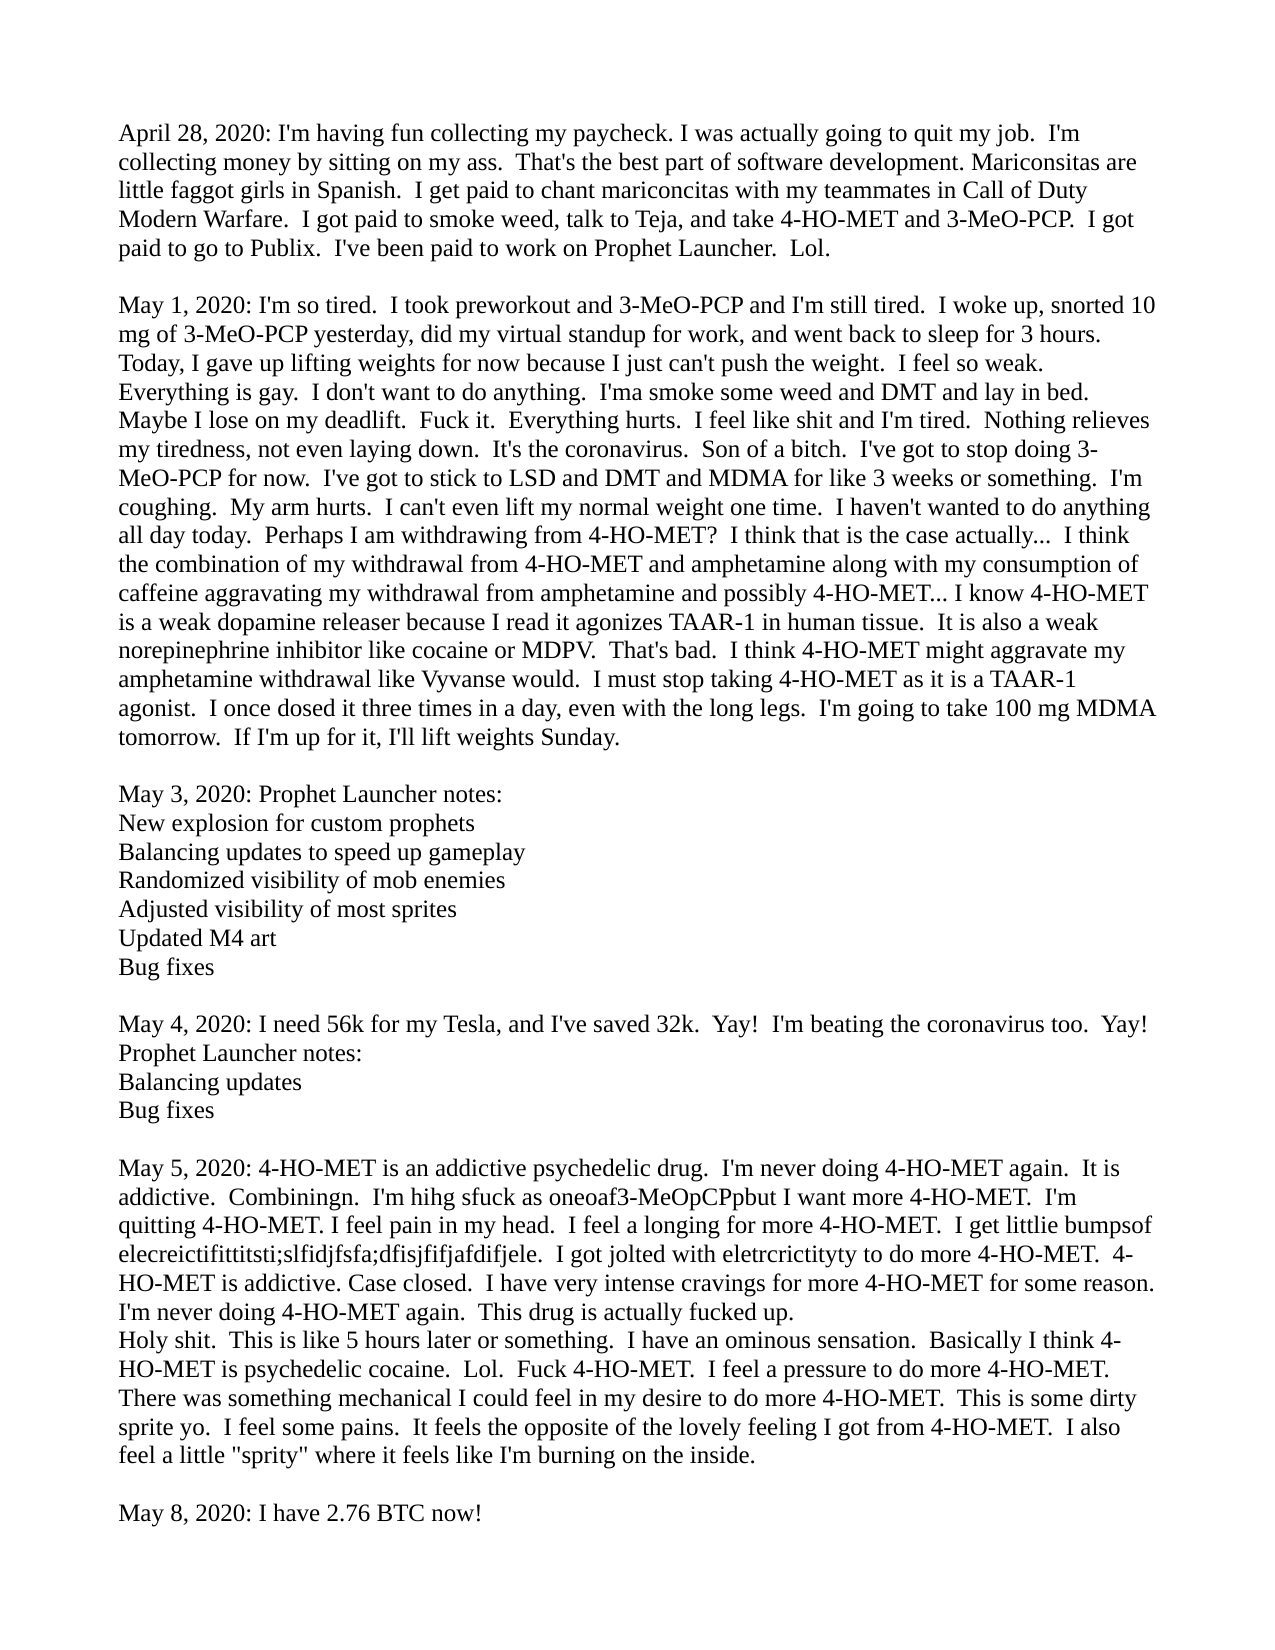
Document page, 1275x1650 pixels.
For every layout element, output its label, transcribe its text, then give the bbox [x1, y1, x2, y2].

text New explosion for custom prophets [118, 808, 1157, 837]
text May 3, 2020: Prophet Launcher notes: [118, 779, 1157, 808]
text Updated M4 art [118, 923, 1157, 952]
text Bug fixes [118, 952, 1157, 981]
text April 28, 2020: I'm having fun collecting my paycheck. I was actually going to quit my job. I'm collecting money by sitting on my ass. That's the best part of software development. Mariconsitas are little faggot girls in Spanish. I get paid to chant mariconcitas with my teammates in Call of Duty Modern Warfare. I got paid to smoke weed, talk to Teja, and take 4-HO-MET and 3-MeO-PCP. I got paid to go to Publix. I've been paid to work on Prophet Launcher. Lol. [118, 118, 1157, 262]
text May 4, 2020: I need 56k for my Tesla, and I've saved 32k. Yay! I'm beating the coronavirus too. Yay! Prophet Launcher notes: [118, 1009, 1157, 1067]
text May 5, 2020: 4-HO-MET is an addictive psychedelic drug. I'm never doing 4-HO-MET again. It is addictive. Combiningn. I'm hihg sfuck as oneoaf3-MeOpCPpbut I want more 4-HO-MET. I'm quitting 4-HO-MET. I feel pain in my head. I feel a longing for more 4-HO-MET. I get littlie bumpsof elecreictifittitsti;slfidjfsfa;dfisjfifjafdifjele. I got jolted with eletrcrictityty to do more 4-HO-MET. 4-HO-MET is addictive. Case closed. I have very intense cravings for more 4-HO-MET for some reason. I'm never doing 4-HO-MET again. This drug is actually fucked up. [118, 1153, 1157, 1326]
text Randomized visibility of mob enemies [118, 866, 1157, 894]
text Holy shit. This is like 5 hours later or something. I have an ominous sensation. Basically I think 4-HO-MET is psychedelic cocaine. Lol. Fuck 4-HO-MET. I feel a pressure to do more 4-HO-MET. There was something mechanical I could feel in my desire to do more 4-HO-MET. This is some dirty sprite yo. I feel some pains. It feels the opposite of the lovely feeling I got from 4-HO-MET. I also feel a little "sprity" where it feels like I'm burning on the inside. [118, 1326, 1157, 1469]
text Bug fixes [118, 1096, 1157, 1124]
text May 1, 2020: I'm so tired. I took preworkout and 3-MeO-PCP and I'm still tired. I woke up, snorted 10 mg of 3-MeO-PCP yesterday, did my virtual standup for work, and went back to sleep for 3 hours. Today, I gave up lifting weights for now because I just can't push the weight. I feel so weak. Everything is gay. I don't want to do anything. I'ma smoke some weed and DMT and lay in bed. Maybe I lose on my deadlift. Fuck it. Everything hurts. I feel like shit and I'm tired. Nothing relieves my tiredness, not even laying down. It's the coronavirus. Son of a bitch. I've got to stop doing 3-MeO-PCP for now. I've got to stick to LSD and DMT and MDMA for like 3 weeks or something. I'm coughing. My arm hurts. I can't even lift my normal weight one time. I haven't wanted to do anything all day today. Perhaps I am withdrawing from 4-HO-MET? I think that is the case actually... I think the combination of my withdrawal from 4-HO-MET and amphetamine along with my consumption of caffeine aggravating my withdrawal from amphetamine and possibly 4-HO-MET... I know 4-HO-MET is a weak dopamine releaser because I read it agonizes TAAR-1 in human tissue. It is also a weak norepinephrine inhibitor like cocaine or MDPV. That's bad. I think 4-HO-MET might aggravate my amphetamine withdrawal like Vyvanse would. I must stop taking 4-HO-MET as it is a TAAR-1 agonist. I once dosed it three times in a day, even with the long legs. I'm going to take 100 mg MDMA tomorrow. If I'm up for it, I'll lift weights Sunday. [118, 291, 1157, 751]
text Balancing updates to speed up gameplay [118, 837, 1157, 866]
text May 8, 2020: I have 2.76 BTC now! [118, 1498, 1157, 1527]
text Balancing updates [118, 1067, 1157, 1096]
text Adjusted visibility of most sprites [118, 894, 1157, 923]
